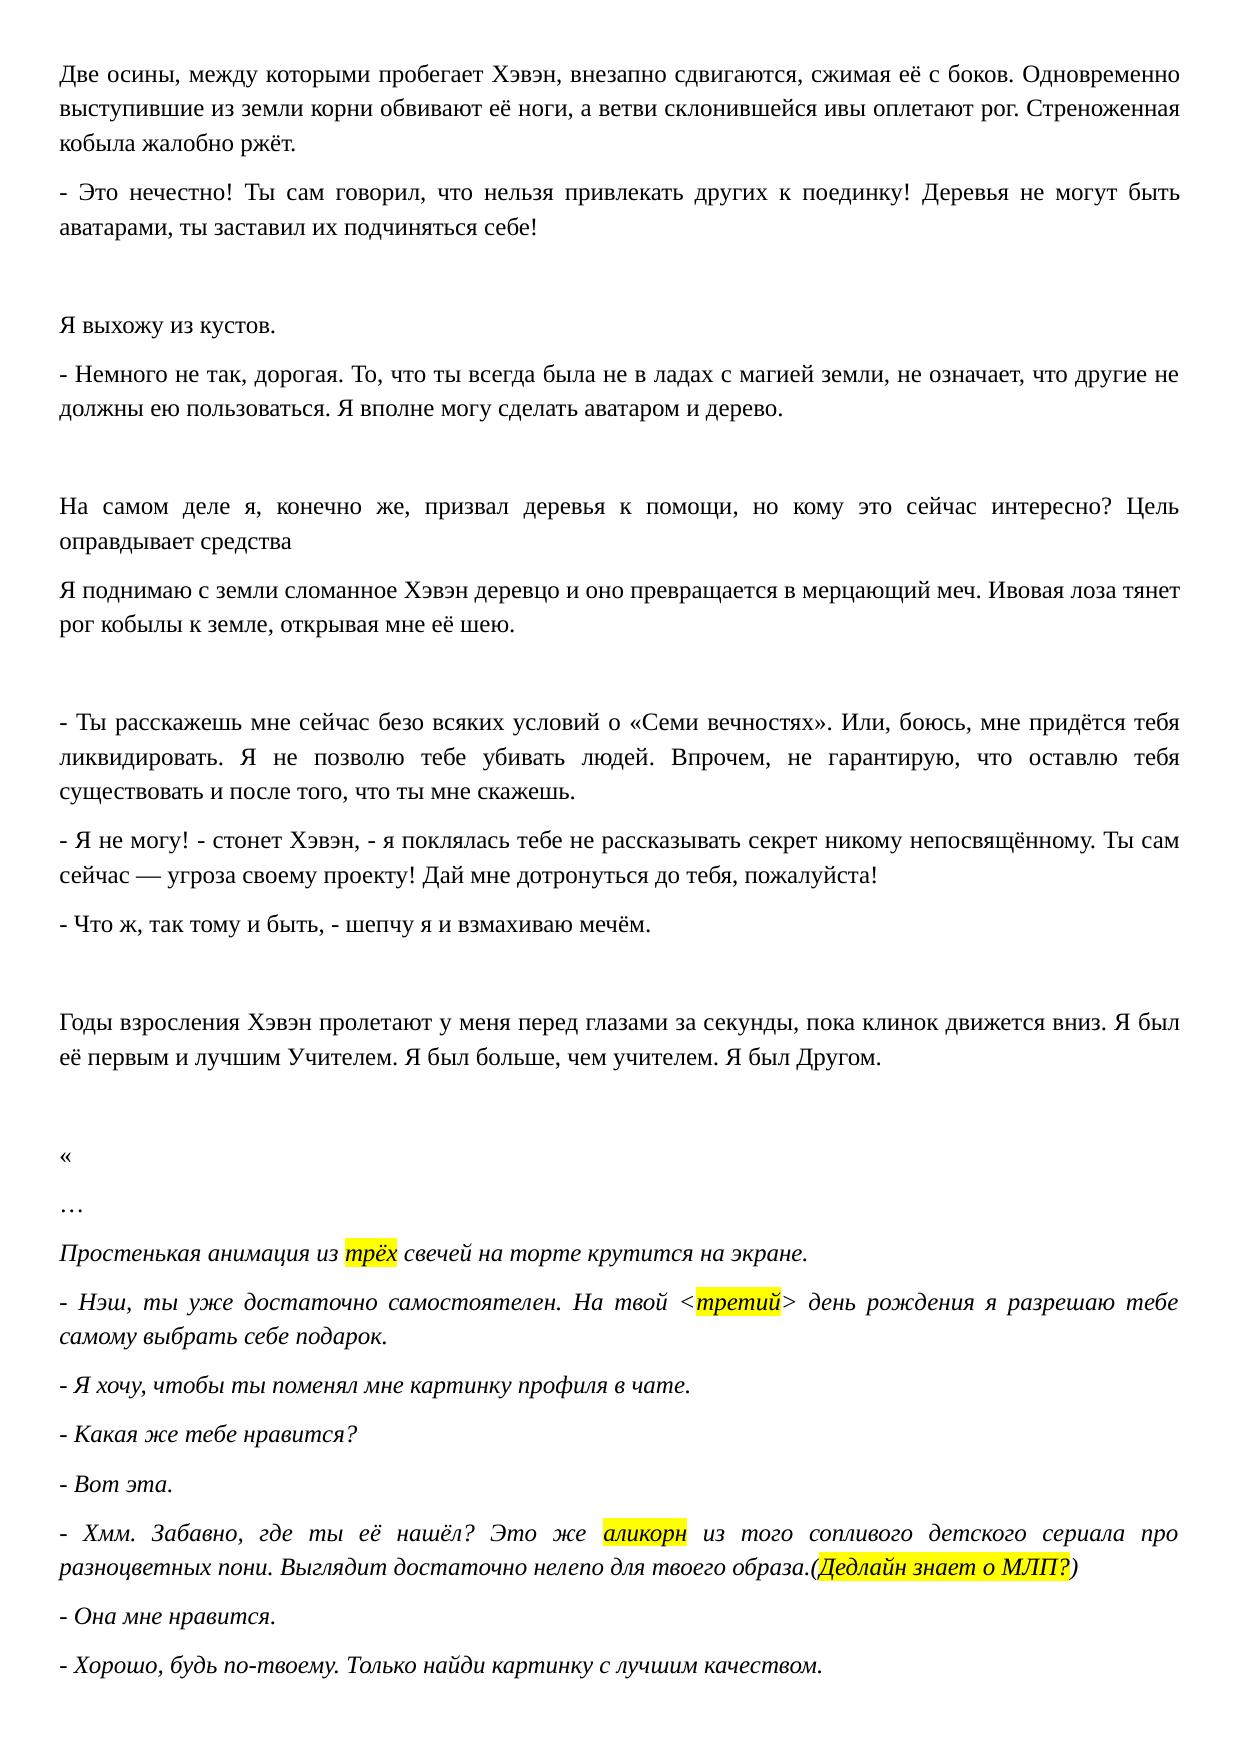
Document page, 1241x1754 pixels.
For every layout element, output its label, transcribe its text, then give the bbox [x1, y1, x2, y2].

text Две осины, между которыми пробегает Хэвэн, внезапно сдвигаются, сжимая её с боков. Одновременно выступившие из земли корни обвивают её ноги, а ветви склонившейся ивы оплетают рог. Стреноженная кобыла жалобно ржёт. [59, 59, 1181, 157]
text … [59, 1189, 1181, 1218]
text Я выхожу из кустов. [59, 310, 1181, 338]
text Я поднимаю с земли сломанное Хэвэн деревцо и оно превращается в мерцающий меч. Ивовая лоза тянет рог кобылы к земле, открывая мне её шею. [59, 575, 1181, 638]
text - Нэш, ты уже достаточно самостоятелен. На твой <третий> день рождения я разрешаю тебе самому выбрать себе подарок. [59, 1287, 1181, 1350]
text « [59, 1140, 1181, 1168]
text - Ты расскажешь мне сейчас безо всяких условий о «Семи вечностях». Или, боюсь, мне придётся тебя ликвидировать. Я не позволю тебе убивать людей. Впрочем, не гарантирую, что оставлю тебя существовать и после того, что ты мне скажешь. [59, 707, 1181, 805]
text - Хорошо, будь по-твоему. Только найди картинку с лучшим качеством. [59, 1650, 1181, 1679]
text - Я хочу, чтобы ты поменял мне картинку профиля в чате. [59, 1371, 1181, 1399]
text Простенькая анимация из трёх свечей на торте крутится на экране. [59, 1238, 1181, 1267]
text - Какая же тебе нравится? [59, 1419, 1181, 1448]
text - Я не могу! - стонет Хэвэн, - я поклялась тебе не рассказывать секрет никому непосвящённому. Ты сам сейчас — угроза своему проекту! Дай мне дотронуться до тебя, пожалуйста! [59, 826, 1181, 889]
text - Хмм. Забавно, где ты её нашёл? Это же аликорн из того сопливого детского сериала про разноцветных пони. Выглядит достаточно нелепо для твоего образа.(Дедлайн знает о МЛП?) [59, 1518, 1181, 1581]
text - Она мне нравится. [59, 1601, 1181, 1630]
text - Это нечестно! Ты сам говорил, что нельзя привлекать других к поединку! Деревья не могут быть аватарами, ты заставил их подчиняться себе! [59, 177, 1181, 240]
text На самом деле я, конечно же, призвал деревья к помощи, но кому это сейчас интересно? Цель оправдывает средства [59, 491, 1181, 554]
text Годы взросления Хэвэн пролетают у меня перед глазами за секунды, пока клинок движется вниз. Я был её первым и лучшим Учителем. Я был больше, чем учителем. Я был Другом. [59, 1007, 1181, 1070]
text - Немного не так, дорогая. То, что ты всегда была не в ладах с магией земли, не означает, что другие не должны ею пользоваться. Я вполне могу сделать аватаром и дерево. [59, 359, 1181, 422]
text - Что ж, так тому и быть, - шепчу я и взмахиваю мечём. [59, 909, 1181, 938]
text - Вот эта. [59, 1469, 1181, 1497]
